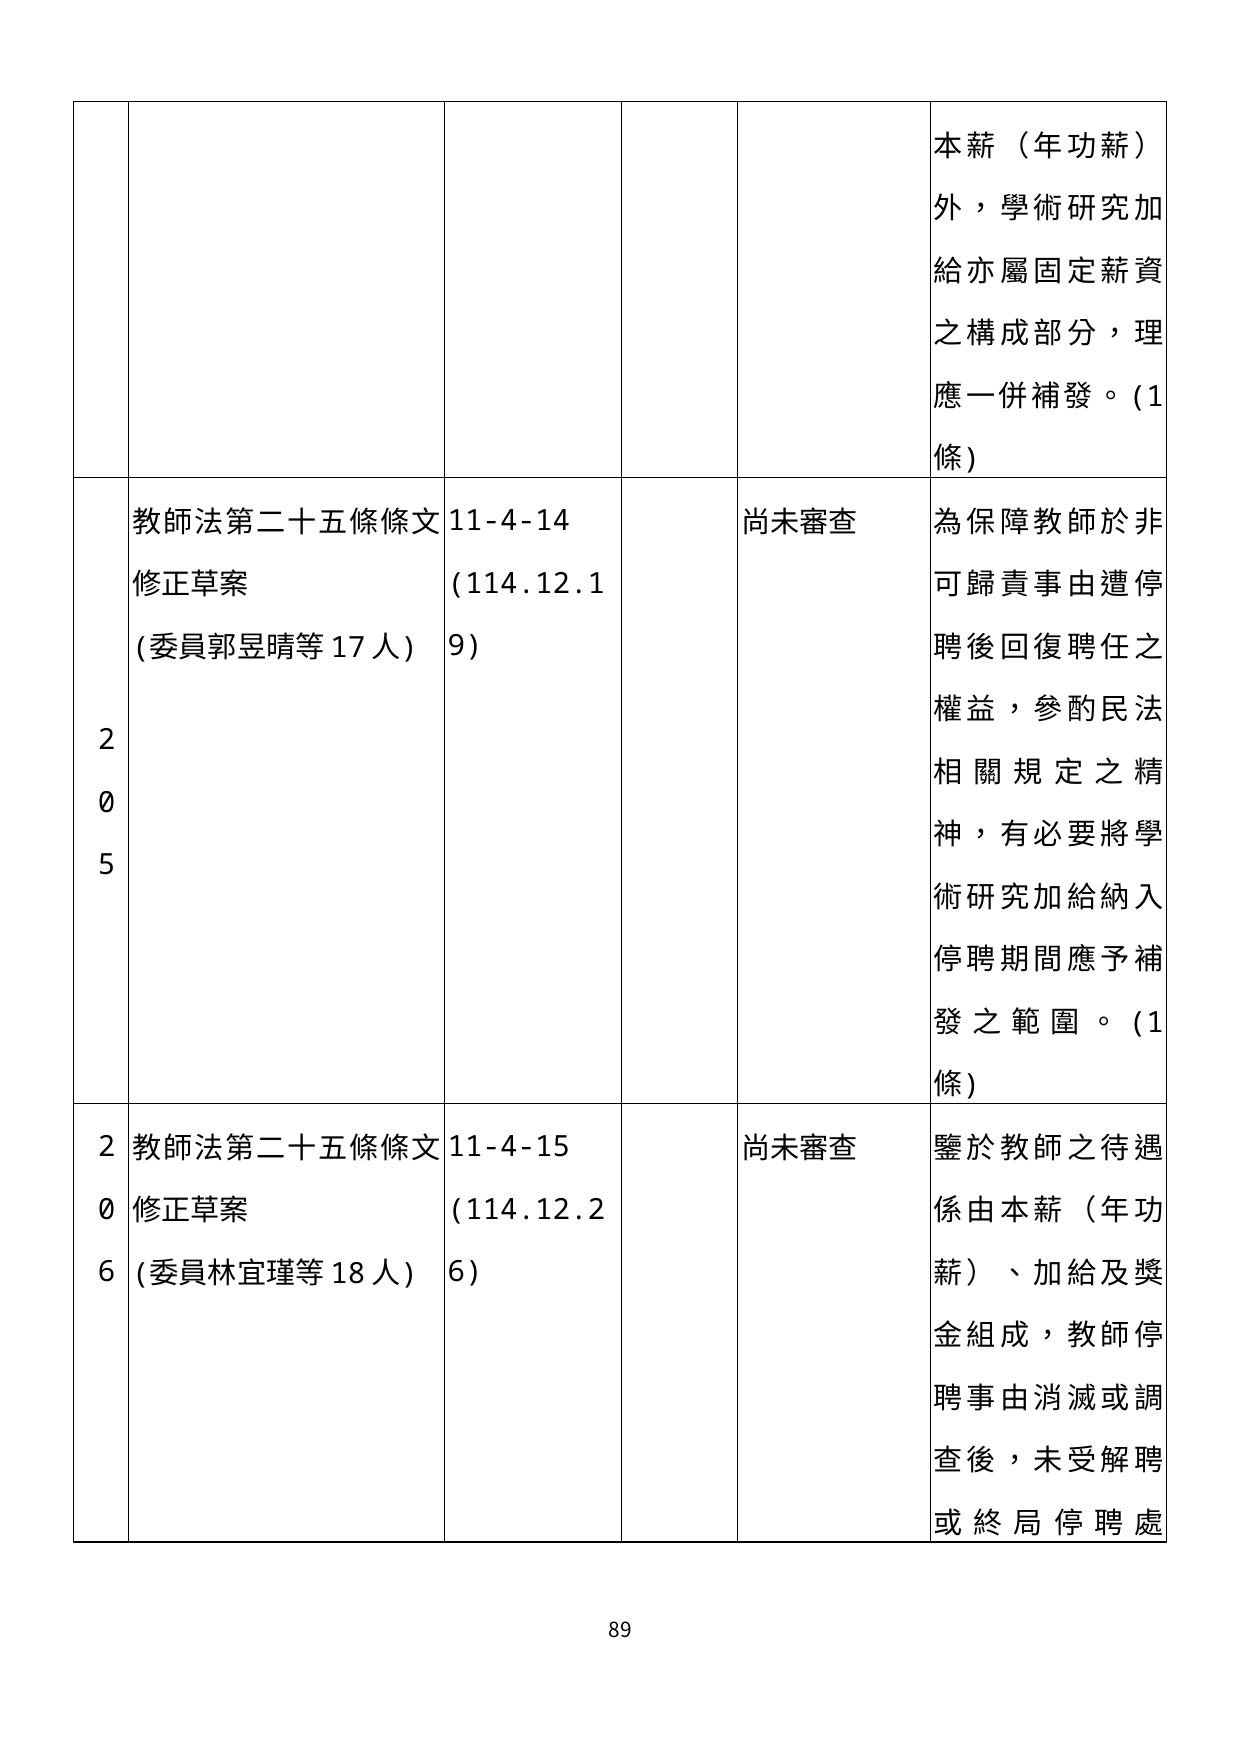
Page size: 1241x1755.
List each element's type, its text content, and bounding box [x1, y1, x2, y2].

table_cell [622, 102, 737, 477]
table_cell 本薪（年功薪）外，學術研究加給亦屬固定薪資之構成部分，理應一併補發。(1條) [931, 102, 1166, 477]
table_cell [74, 478, 128, 1103]
table_cell [622, 478, 737, 1103]
table_cell [74, 102, 128, 477]
table_cell 教師法第二十五條條文修正草案 (委員林宜瑾等18人) [129, 1104, 444, 1541]
table_cell [445, 102, 621, 477]
table_cell 11-4-14 (114.12.19) [445, 478, 621, 1103]
table_cell [74, 1104, 128, 1541]
table_cell 尚未審查 [738, 1104, 930, 1541]
table_cell [738, 102, 930, 477]
table_cell [129, 102, 444, 477]
table_cell 鑒於教師之待遇係由本薪（年功薪）、加給及獎金組成，教師停聘事由消滅或調查後，未受解聘或終局停聘處 [931, 1104, 1166, 1541]
table_cell [622, 1104, 737, 1541]
table_cell 教師法第二十五條條文修正草案 (委員郭昱晴等17人) [129, 478, 444, 1103]
table_cell 為保障教師於非可歸責事由遭停聘後回復聘任之權益，參酌民法相關規定之精神，有必要將學術研究加給納入停聘期間應予補發之範圍。(1條) [931, 478, 1166, 1103]
table_cell 尚未審查 [738, 478, 930, 1103]
table_cell 11-4-15 (114.12.26) [445, 1104, 621, 1541]
